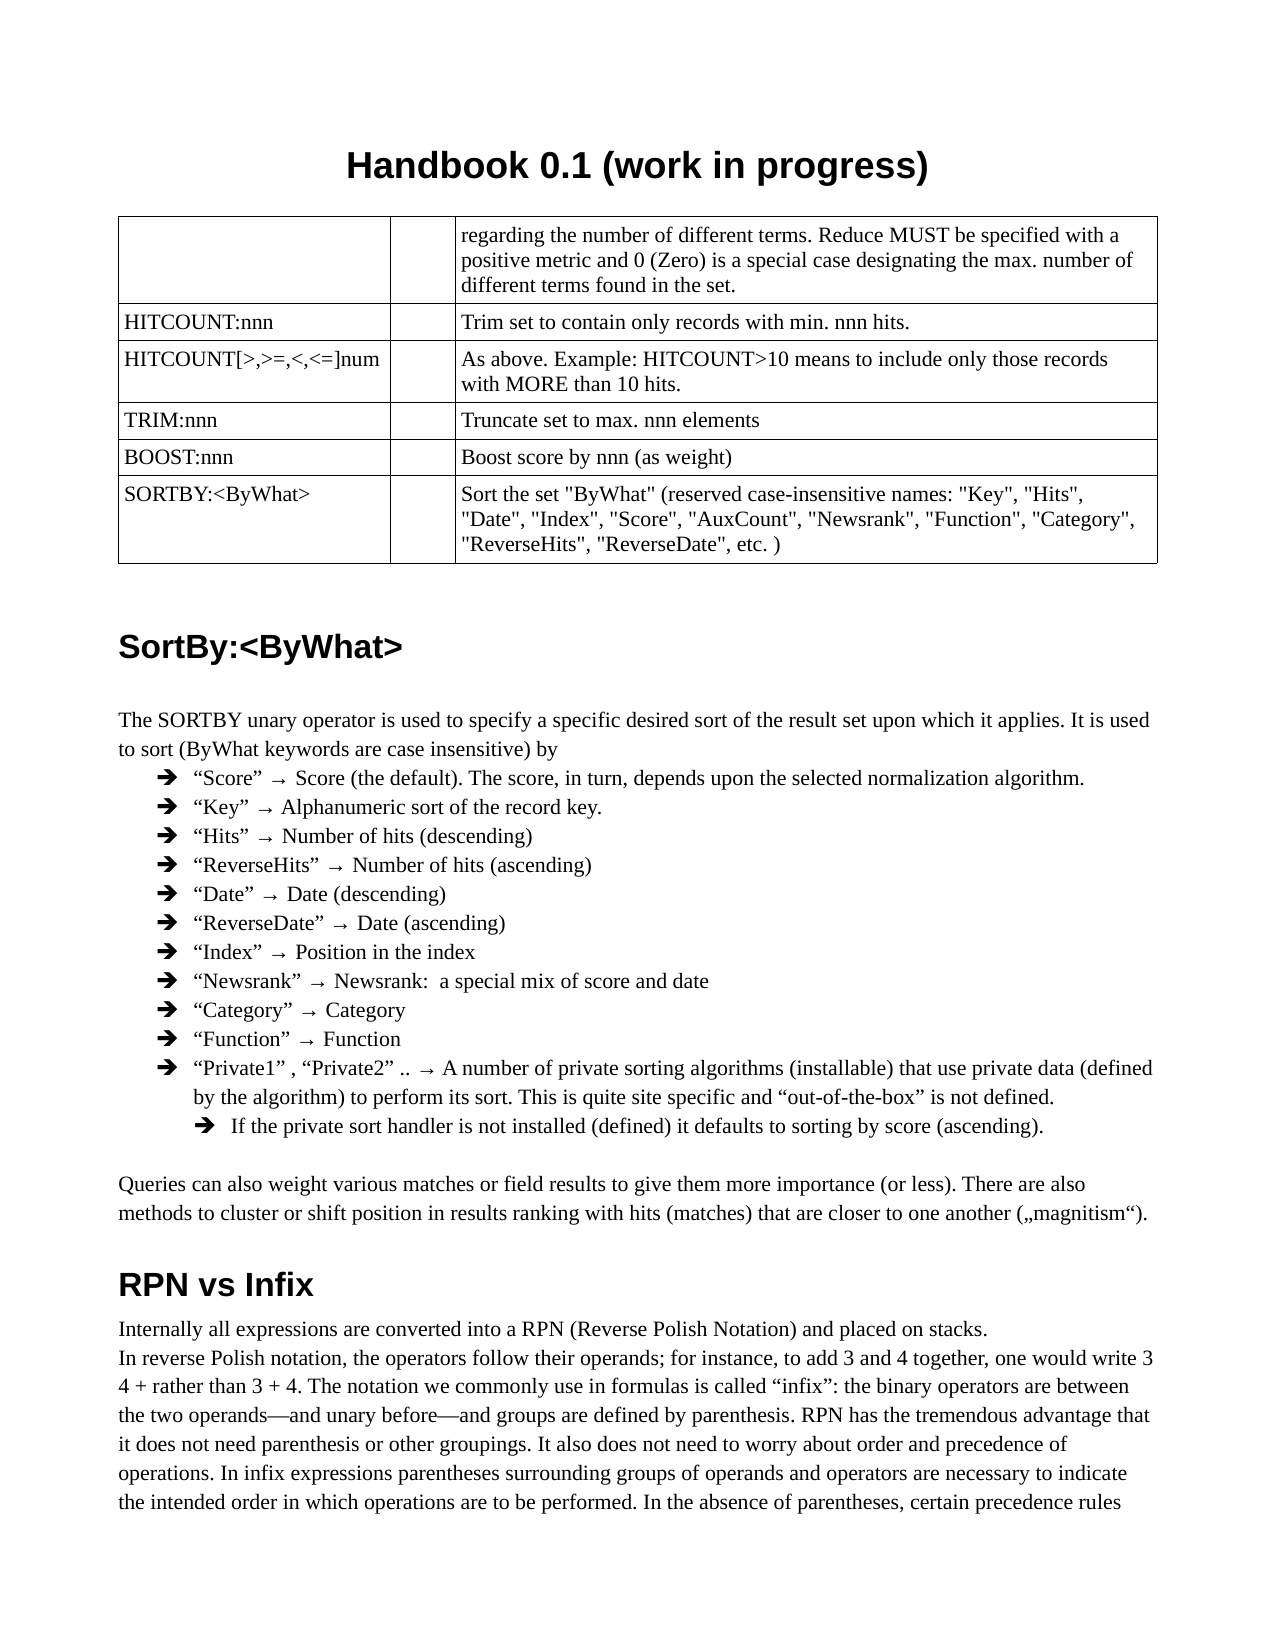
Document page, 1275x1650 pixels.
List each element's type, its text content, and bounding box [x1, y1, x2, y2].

list “ReverseHits” → Number of hits (ascending) [156, 852, 1157, 877]
list “Score” → Score (the default). The score, in turn, depends upon the selected normalization algorithm. [156, 765, 1157, 791]
list “Date” → Date (descending) [156, 881, 1157, 906]
table_cell [391, 476, 455, 562]
list “Index” → Position in the index [156, 939, 1157, 964]
subtitle RPN vs Infix [118, 1264, 1157, 1303]
table_cell Boost score by nnn (as weight) [456, 440, 1157, 475]
table_cell regarding the number of different terms. Reduce MUST be specified with a positive metric and 0 (Zero) is a special case designating the max. number of different terms found in the set. [456, 217, 1157, 303]
list “Function” → Function [156, 1026, 1157, 1051]
table_cell TRIM:nnn [119, 403, 390, 438]
list “Category” → Category [156, 997, 1157, 1022]
list “Key” → Alphanumeric sort of the record key. [156, 794, 1157, 819]
table_cell [391, 403, 455, 438]
table_cell HITCOUNT[>,>=,<,<=]num [119, 341, 390, 402]
list “ReverseDate” → Date (ascending) [156, 910, 1157, 935]
table_cell Truncate set to max. nnn elements [456, 403, 1157, 438]
table_cell [391, 217, 455, 303]
table_cell [391, 440, 455, 475]
table_cell [391, 304, 455, 340]
table_cell HITCOUNT:nnn [119, 304, 390, 340]
list “Hits” → Number of hits (descending) [156, 823, 1157, 848]
table_cell Trim set to contain only records with min. nnn hits. [456, 304, 1157, 340]
table_cell [119, 217, 390, 303]
subtitle SortBy:<ByWhat> [118, 627, 1157, 666]
text Internally all expressions are converted into a RPN (Reverse Polish Notation) and placed on stacks. [118, 1316, 1157, 1341]
table_cell Sort the set "ByWhat" (reserved case-insensitive names: "Key", "Hits", "Date", "Index", "Score", "AuxCount", "Newsrank", "Function", "Category", "ReverseHits", "ReverseDate", etc. ) [456, 476, 1157, 562]
text Queries can also weight various matches or field results to give them more importance (or less). There are also methods to cluster or shift position in results ranking with hits (matches) that are closer to one another („magnitism“). [118, 1171, 1157, 1225]
table_cell [391, 341, 455, 402]
text The SORTBY unary operator is used to specify a specific desired sort of the result set upon which it applies. It is used to sort (ByWhat keywords are case insensitive) by [118, 707, 1157, 762]
table_cell SORTBY:<ByWhat> [119, 476, 390, 562]
list If the private sort handler is not installed (defined) it defaults to sorting by score (ascending). [193, 1113, 1157, 1138]
table_cell BOOST:nnn [119, 440, 390, 475]
text In reverse Polish notation, the operators follow their operands; for instance, to add 3 and 4 together, one would write 3 4 + rather than 3 + 4. The notation we commonly use in formulas is called “infix”: the binary operators are between the two operands—and unary before—and groups are defined by parenthesis. RPN has the tremendous advantage that it does not need parenthesis or other groupings. It also does not need to worry about order and precedence of operations. In infix expressions parentheses surrounding groups of operands and operators are necessary to indicate the intended order in which operations are to be performed. In the absence of parentheses, certain precedence rules [118, 1344, 1157, 1514]
list “Private1” , “Private2” .. → A number of private sorting algorithms (installable) that use private data (defined by the algorithm) to perform its sort. This is quite site specific and “out-of-the-box” is not defined. [156, 1055, 1157, 1109]
table_cell As above. Example: HITCOUNT>10 means to include only those records with MORE than 10 hits. [456, 341, 1157, 402]
list “Newsrank” → Newsrank: a special mix of score and date [156, 968, 1157, 993]
